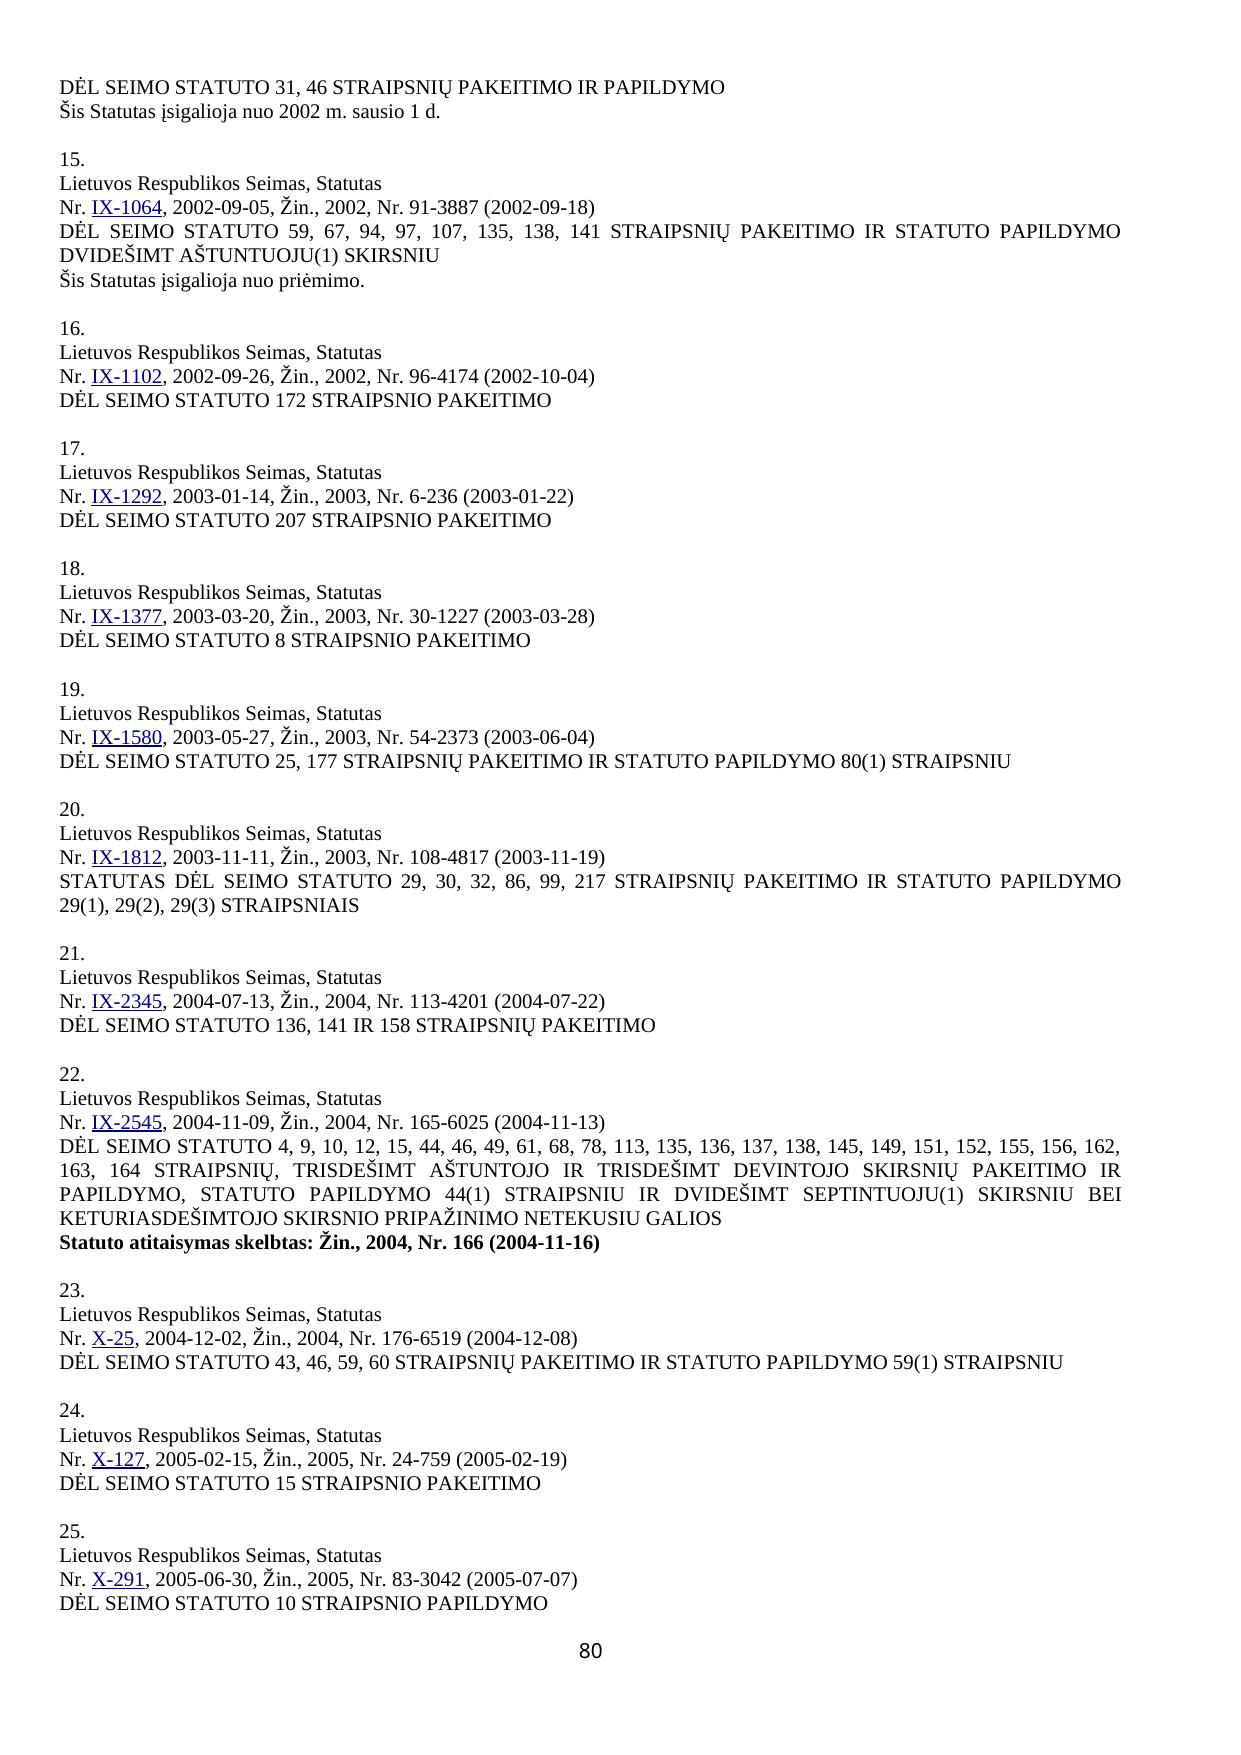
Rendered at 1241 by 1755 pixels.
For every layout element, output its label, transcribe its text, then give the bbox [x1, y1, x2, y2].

text DĖL SEIMO STATUTO 172 STRAIPSNIO PAKEITIMO [59, 388, 1122, 412]
text Nr. IX-1292, 2003-01-14, Žin., 2003, Nr. 6-236 (2003-01-22) [59, 484, 1122, 508]
text Šis Statutas įsigalioja nuo 2002 m. sausio 1 d. [59, 99, 1122, 123]
text Nr. IX-1064, 2002-09-05, Žin., 2002, Nr. 91-3887 (2002-09-18) [59, 195, 1122, 219]
text Lietuvos Respublikos Seimas, Statutas [59, 1086, 1122, 1110]
text DĖL SEIMO STATUTO 43, 46, 59, 60 STRAIPSNIŲ PAKEITIMO IR STATUTO PAPILDYMO 59(1) STRAIPSNIU [59, 1350, 1122, 1374]
text Lietuvos Respublikos Seimas, Statutas [59, 171, 1122, 195]
text 18. [59, 556, 1122, 580]
text 24. [59, 1398, 1122, 1422]
text Lietuvos Respublikos Seimas, Statutas [59, 460, 1122, 484]
text Nr. X-25, 2004-12-02, Žin., 2004, Nr. 176-6519 (2004-12-08) [59, 1326, 1122, 1350]
text DĖL SEIMO STATUTO 59, 67, 94, 97, 107, 135, 138, 141 STRAIPSNIŲ PAKEITIMO IR STATUTO PAPILDYMO DVIDEŠIMT AŠTUNTUOJU(1) SKIRSNIU [59, 219, 1122, 267]
text Nr. IX-1102, 2002-09-26, Žin., 2002, Nr. 96-4174 (2002-10-04) [59, 364, 1122, 388]
text Lietuvos Respublikos Seimas, Statutas [59, 701, 1122, 725]
text 23. [59, 1278, 1122, 1302]
text DĖL SEIMO STATUTO 207 STRAIPSNIO PAKEITIMO [59, 508, 1122, 532]
text Nr. IX-1377, 2003-03-20, Žin., 2003, Nr. 30-1227 (2003-03-28) [59, 604, 1122, 628]
text DĖL SEIMO STATUTO 10 STRAIPSNIO PAPILDYMO [59, 1591, 1122, 1615]
text DĖL SEIMO STATUTO 4, 9, 10, 12, 15, 44, 46, 49, 61, 68, 78, 113, 135, 136, 137, 138, 145, 149, 151, 152, 155, 156, 162, 163, 164 STRAIPSNIŲ, TRISDEŠIMT AŠTUNTOJO IR TRISDEŠIMT DEVINTOJO SKIRSNIŲ PAKEITIMO IR PAPILDYMO, STATUTO PAPILDYMO 44(1) STRAIPSNIU IR DVIDEŠIMT SEPTINTUOJU(1) SKIRSNIU BEI KETURIASDEŠIMTOJO SKIRSNIO PRIPAŽINIMO NETEKUSIU GALIOS [59, 1134, 1122, 1230]
text Nr. IX-2545, 2004-11-09, Žin., 2004, Nr. 165-6025 (2004-11-13) [59, 1110, 1122, 1134]
text DĖL SEIMO STATUTO 31, 46 STRAIPSNIŲ PAKEITIMO IR PAPILDYMO [59, 75, 1122, 99]
text Lietuvos Respublikos Seimas, Statutas [59, 1302, 1122, 1326]
text 15. [59, 147, 1122, 171]
text Lietuvos Respublikos Seimas, Statutas [59, 580, 1122, 604]
text 16. [59, 316, 1122, 340]
text Nr. IX-1580, 2003-05-27, Žin., 2003, Nr. 54-2373 (2003-06-04) [59, 725, 1122, 749]
text 17. [59, 436, 1122, 460]
text Lietuvos Respublikos Seimas, Statutas [59, 965, 1122, 989]
text Lietuvos Respublikos Seimas, Statutas [59, 1422, 1122, 1447]
text Lietuvos Respublikos Seimas, Statutas [59, 821, 1122, 845]
text Statuto atitaisymas skelbtas: Žin., 2004, Nr. 166 (2004-11-16) [59, 1230, 1122, 1254]
text DĖL SEIMO STATUTO 8 STRAIPSNIO PAKEITIMO [59, 628, 1122, 652]
text STATUTAS DĖL SEIMO STATUTO 29, 30, 32, 86, 99, 217 STRAIPSNIŲ PAKEITIMO IR STATUTO PAPILDYMO 29(1), 29(2), 29(3) STRAIPSNIAIS [59, 869, 1122, 917]
text 20. [59, 797, 1122, 821]
text DĖL SEIMO STATUTO 15 STRAIPSNIO PAKEITIMO [59, 1471, 1122, 1495]
text 21. [59, 941, 1122, 965]
text Nr. X-127, 2005-02-15, Žin., 2005, Nr. 24-759 (2005-02-19) [59, 1447, 1122, 1471]
text Nr. IX-1812, 2003-11-11, Žin., 2003, Nr. 108-4817 (2003-11-19) [59, 845, 1122, 869]
text 22. [59, 1062, 1122, 1086]
text Šis Statutas įsigalioja nuo priėmimo. [59, 267, 1122, 292]
text Lietuvos Respublikos Seimas, Statutas [59, 340, 1122, 364]
text Lietuvos Respublikos Seimas, Statutas [59, 1543, 1122, 1567]
text 19. [59, 677, 1122, 701]
text Nr. IX-2345, 2004-07-13, Žin., 2004, Nr. 113-4201 (2004-07-22) [59, 989, 1122, 1013]
text 25. [59, 1519, 1122, 1543]
text DĖL SEIMO STATUTO 136, 141 IR 158 STRAIPSNIŲ PAKEITIMO [59, 1013, 1122, 1037]
text DĖL SEIMO STATUTO 25, 177 STRAIPSNIŲ PAKEITIMO IR STATUTO PAPILDYMO 80(1) STRAIPSNIU [59, 749, 1122, 773]
text Nr. X-291, 2005-06-30, Žin., 2005, Nr. 83-3042 (2005-07-07) [59, 1567, 1122, 1591]
